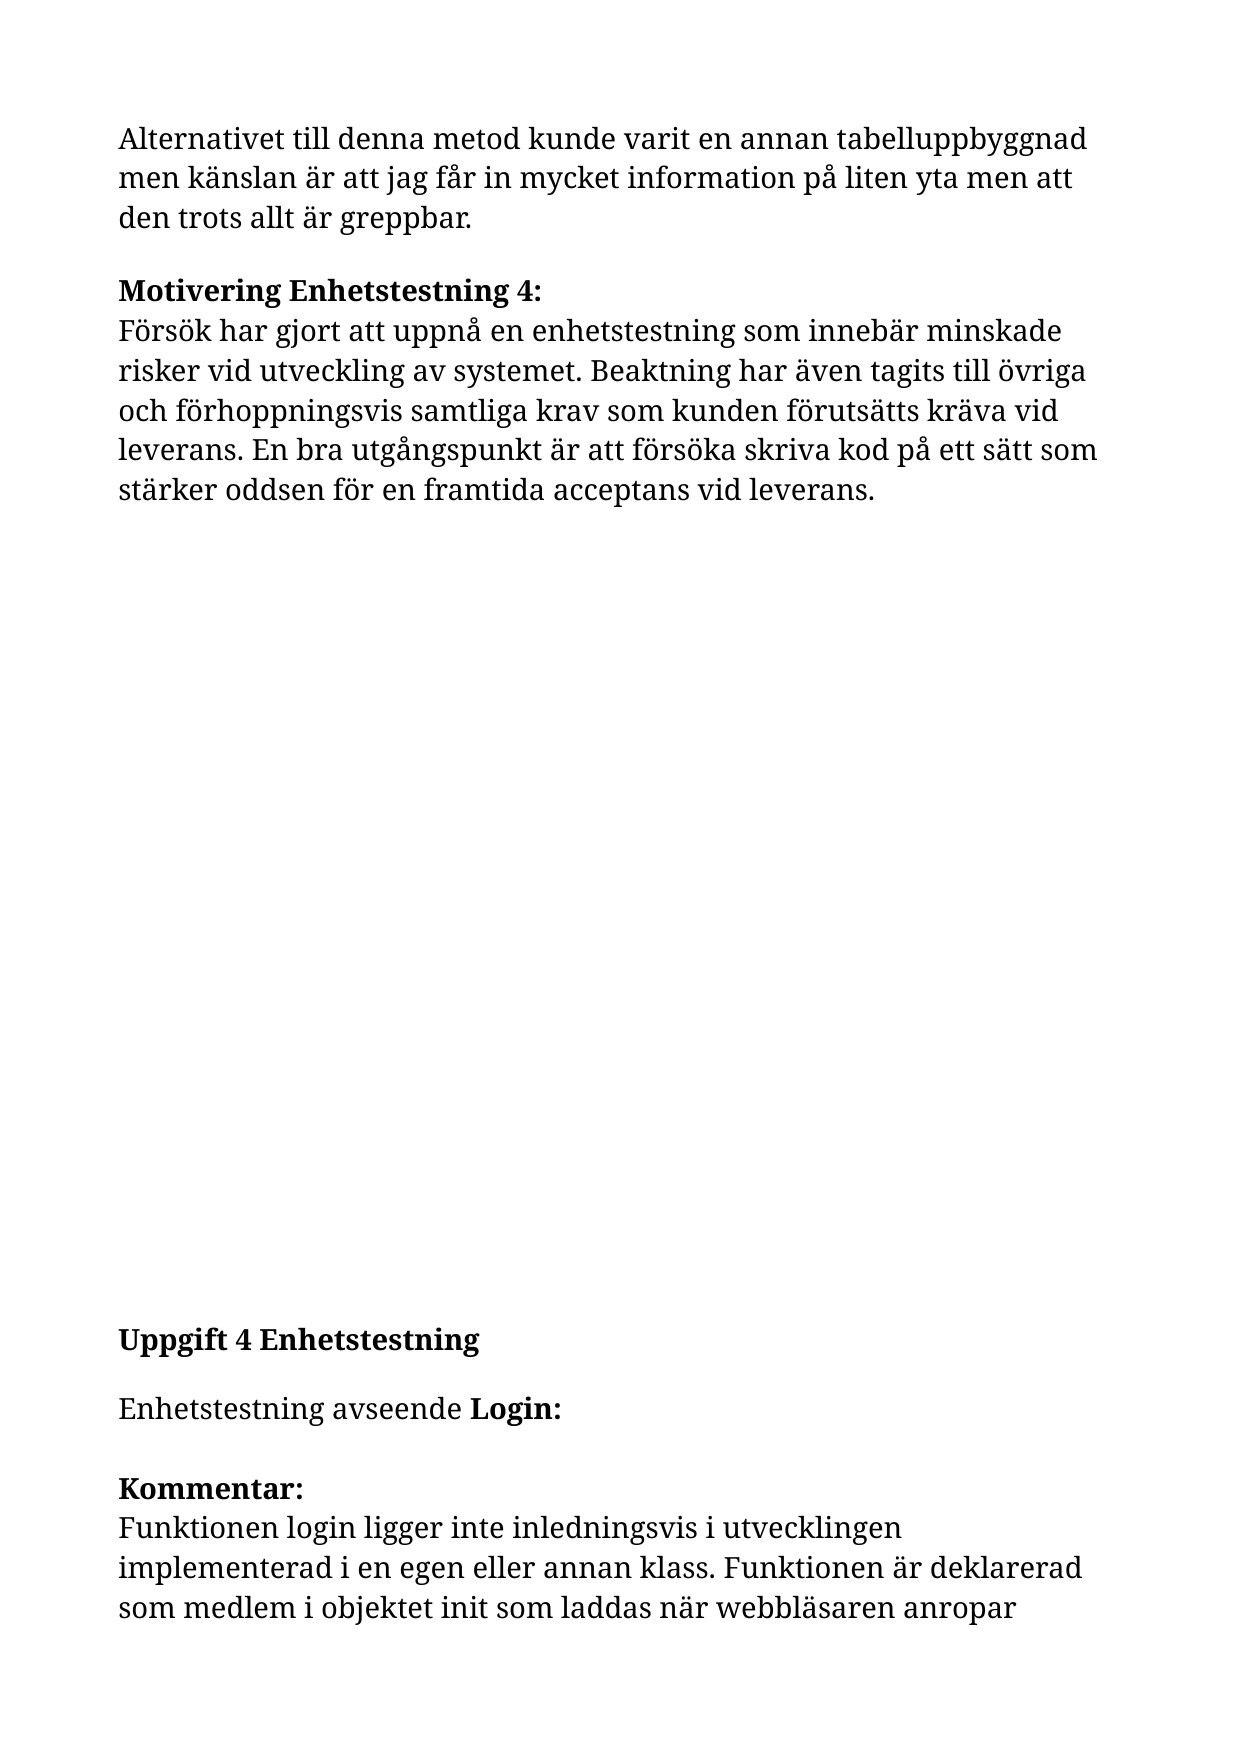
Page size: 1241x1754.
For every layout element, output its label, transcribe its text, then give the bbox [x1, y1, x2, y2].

text Enhetstestning avseende Login: [118, 1388, 1122, 1428]
text Försök har gjort att uppnå en enhetstestning som innebär minskade risker vid utveckling av systemet. Beaktning har även tagits till övriga och förhoppningsvis samtliga krav som kunden förutsätts kräva vid leverans. En bra utgångspunkt är att försöka skriva kod på ett sätt som stärker oddsen för en framtida acceptans vid leverans. [118, 310, 1122, 509]
text Funktionen login ligger inte inledningsvis i utvecklingen implementerad i en egen eller annan klass. Funktionen är deklarerad som medlem i objektet init som laddas när webbläsaren anropar [118, 1508, 1122, 1627]
text Motivering Enhetstestning 4: [118, 271, 1122, 310]
text Alternativet till denna metod kunde varit en annan tabelluppbyggnad men känslan är att jag får in mycket information på liten yta men att den trots allt är greppbar. [118, 118, 1122, 237]
text Uppgift 4 Enhetstestning [118, 1319, 1122, 1358]
text Kommentar: [118, 1468, 1122, 1508]
